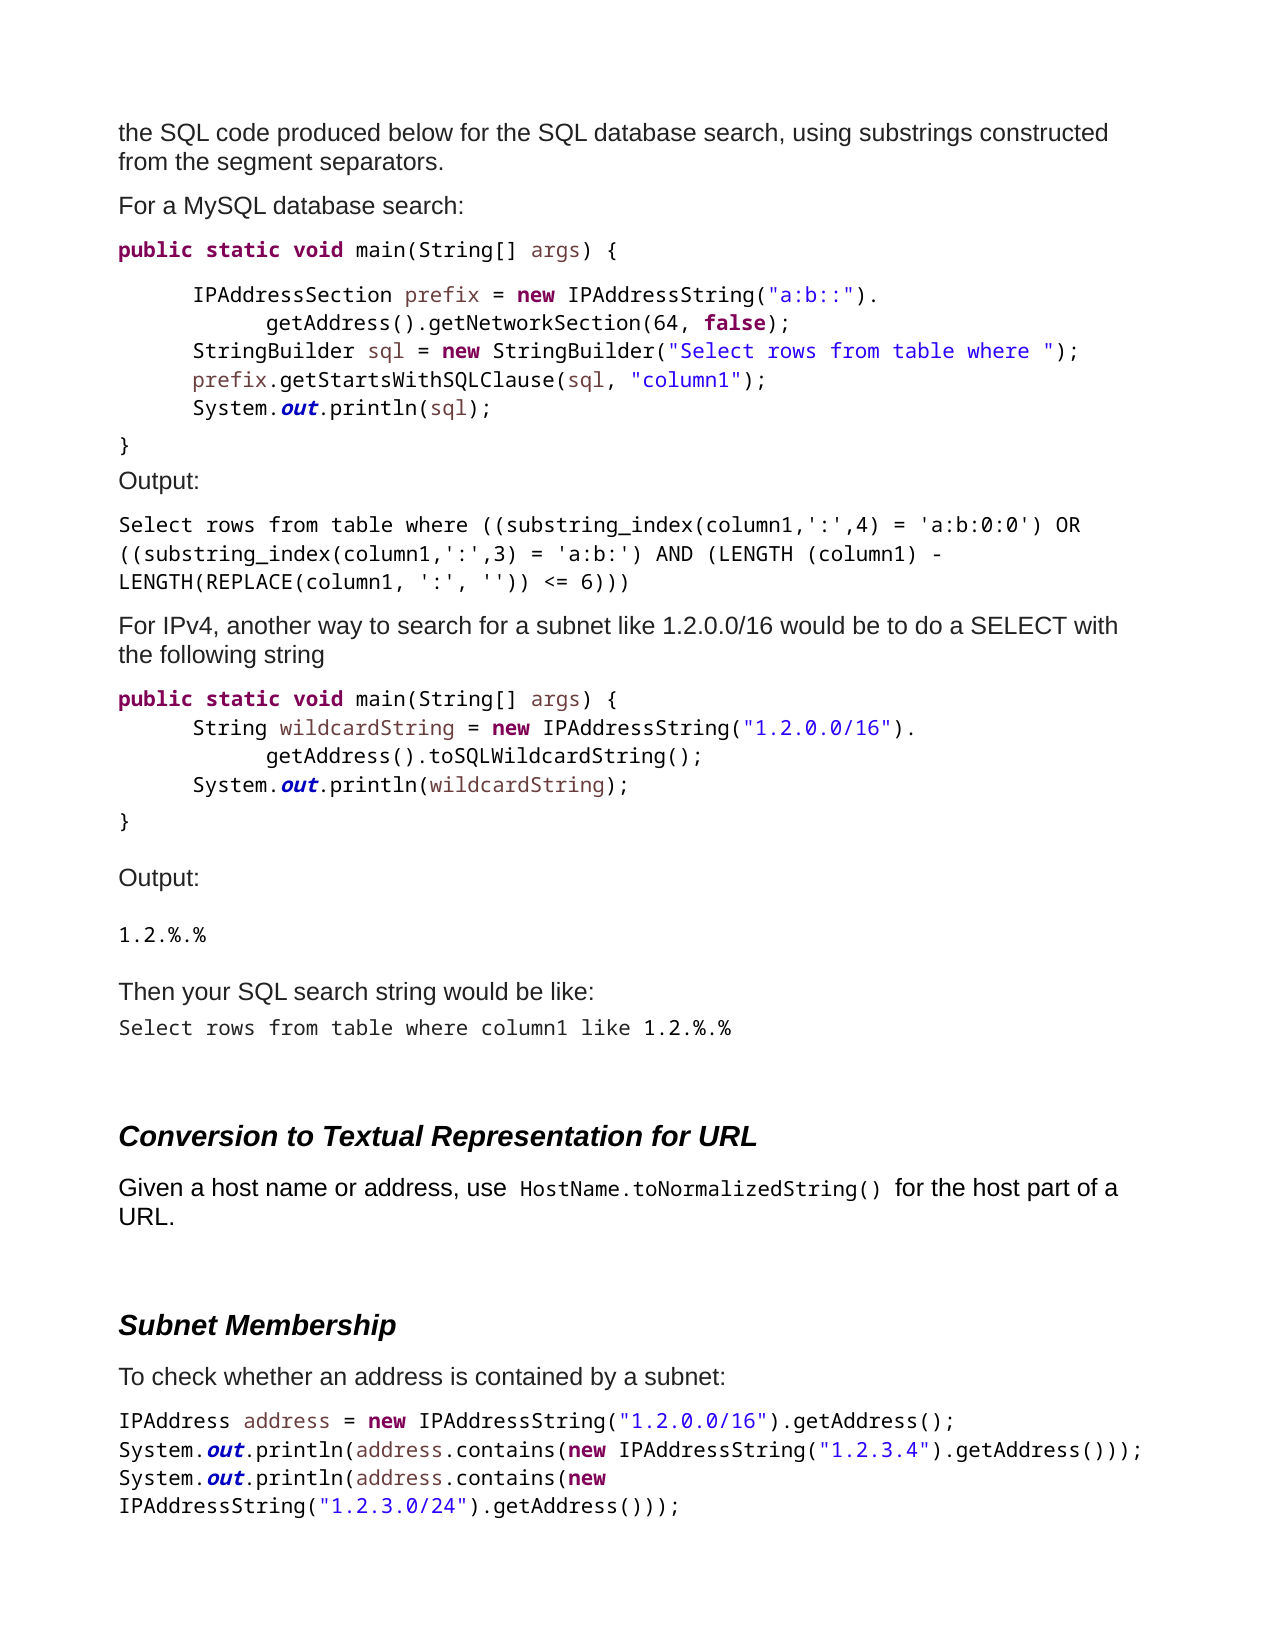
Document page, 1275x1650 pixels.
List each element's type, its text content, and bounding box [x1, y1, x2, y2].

text Select rows from table where ((substring_index(column1,':',4) = 'a:b:0:0') OR ((substring_index(column1,':',3) = 'a:b:') AND (LENGTH (column1) - LENGTH(REPLACE(column1, ':', '')) <= 6))) [118, 510, 1157, 596]
text public static void main(String[] args) { [118, 236, 1157, 264]
text Output: [118, 466, 1157, 495]
text } [118, 806, 1157, 834]
text 1.2.%.% [118, 920, 1157, 948]
subtitle Conversion to Textual Representation for URL [118, 1119, 1157, 1152]
text To check whether an address is contained by a subnet: [118, 1362, 1157, 1391]
text IPAddress address = new IPAddressString("1.2.0.0/16").getAddress(); System.out.println(address.contains(new IPAddressString("1.2.3.4").getAddress())); System.out.println(address.contains(new IPAddressString("1.2.3.0/24").getAddress())); [118, 1406, 1157, 1520]
text IPAddressSection prefix = new IPAddressString("a:b::"). getAddress().getNetworkSection(64, false); StringBuilder sql = new StringBuilder("Select rows from table where "); prefix.getStartsWithSQLClause(sql, "column1"); System.out.println(sql); [118, 280, 1157, 422]
subtitle Subnet Membership [118, 1308, 1157, 1342]
text public static void main(String[] args) { String wildcardString = new IPAddressString("1.2.0.0/16"). getAddress().toSQLWildcardString(); System.out.println(wildcardString); [118, 684, 1157, 798]
text the SQL code produced below for the SQL database search, using substrings constructed from the segment separators. [118, 118, 1157, 176]
text } [118, 430, 1157, 458]
text Select rows from table where column1 like 1.2.%.% [118, 1013, 1157, 1042]
text Output: [118, 863, 1157, 892]
text For IPv4, another way to search for a subnet like 1.2.0.0/16 would be to do a SELECT with the following string [118, 611, 1157, 669]
text For a MySQL database search: [118, 191, 1157, 220]
text Then your SQL search string would be like: [118, 977, 1157, 1006]
text Given a host name or address, use HostName.toNormalizedString() for the host part of a URL. [118, 1173, 1157, 1231]
